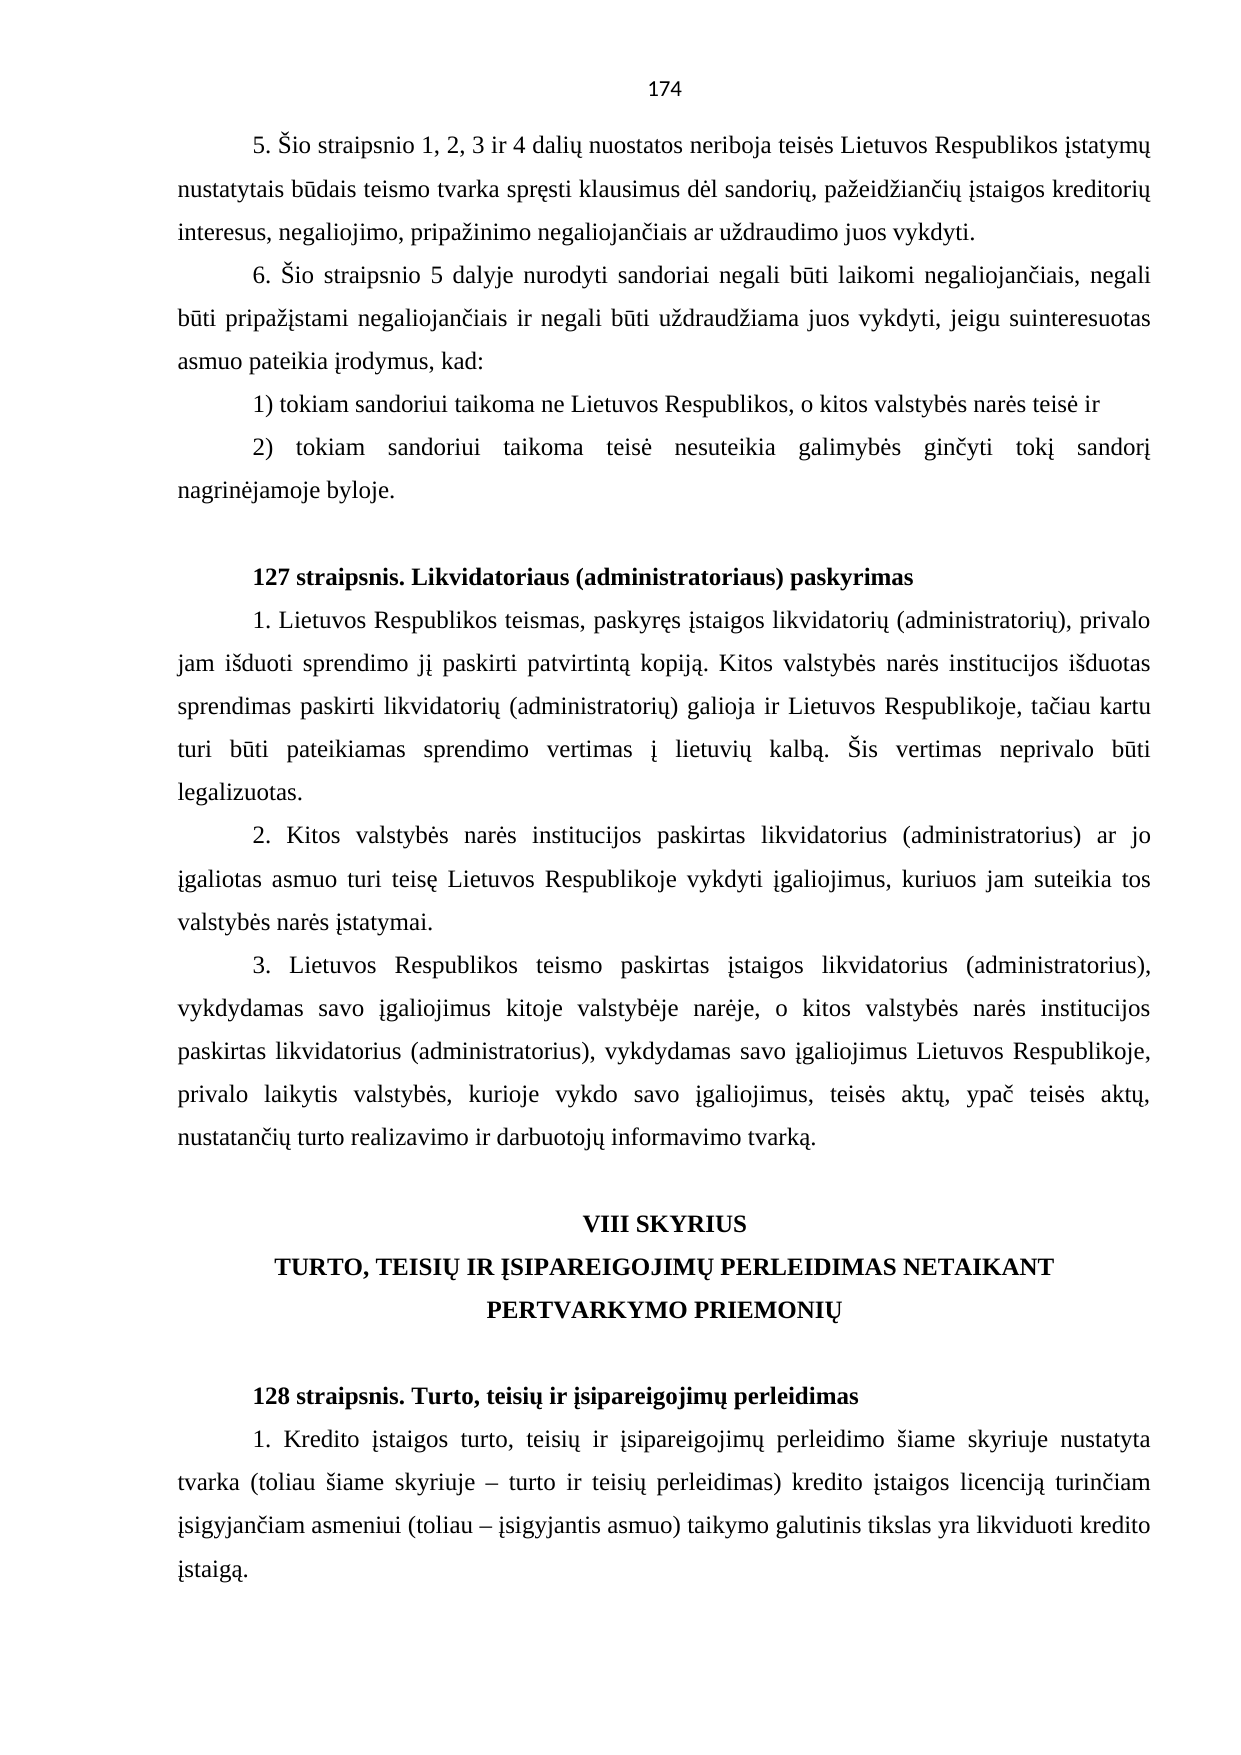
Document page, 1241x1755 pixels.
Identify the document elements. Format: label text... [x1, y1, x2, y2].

text 2) tokiam sandoriui taikoma teisė nesuteikia galimybės ginčyti tokį sandorį nagrinėjamoje byloje. [177, 432, 1152, 504]
text 128 straipsnis. Turto, teisių ir įsipareigojimų perleidimas [177, 1381, 1152, 1410]
text 127 straipsnis. Likvidatoriaus (administratoriaus) paskyrimas [177, 562, 1152, 591]
text VIII SKYRIUS [177, 1209, 1152, 1237]
text 1. Kredito įstaigos turto, teisių ir įsipareigojimų perleidimo šiame skyriuje nustatyta tvarka (toliau šiame skyriuje – turto ir teisių perleidimas) kredito įstaigos licenciją turinčiam įsigyjančiam asmeniui (toliau – įsigyjantis asmuo) taikymo galutinis tikslas yra likviduoti kredito įstaigą. [177, 1424, 1152, 1582]
text 1. Lietuvos Respublikos teismas, paskyręs įstaigos likvidatorių (administratorių), privalo jam išduoti sprendimo jį paskirti patvirtintą kopiją. Kitos valstybės narės institucijos išduotas sprendimas paskirti likvidatorių (administratorių) galioja ir Lietuvos Respublikoje, tačiau kartu turi būti pateikiamas sprendimo vertimas į lietuvių kalbą. Šis vertimas neprivalo būti legalizuotas. [177, 605, 1152, 806]
text 5. Šio straipsnio 1, 2, 3 ir 4 dalių nuostatos neriboja teisės Lietuvos Respublikos įstatymų nustatytais būdais teismo tvarka spręsti klausimus dėl sandorių, pažeidžiančių įstaigos kreditorių interesus, negaliojimo, pripažinimo negaliojančiais ar uždraudimo juos vykdyti. [177, 131, 1152, 246]
text TURTO, TEISIŲ IR ĮSIPAREIGOJIMŲ PERLEIDIMAS NETAIKANT PERTVARKYMO PRIEMONIŲ [177, 1252, 1152, 1324]
text 3. Lietuvos Respublikos teismo paskirtas įstaigos likvidatorius (administratorius), vykdydamas savo įgaliojimus kitoje valstybėje narėje, o kitos valstybės narės institucijos paskirtas likvidatorius (administratorius), vykdydamas savo įgaliojimus Lietuvos Respublikoje, privalo laikytis valstybės, kurioje vykdo savo įgaliojimus, teisės aktų, ypač teisės aktų, nustatančių turto realizavimo ir darbuotojų informavimo tvarką. [177, 950, 1152, 1151]
text 2. Kitos valstybės narės institucijos paskirtas likvidatorius (administratorius) ar jo įgaliotas asmuo turi teisę Lietuvos Respublikoje vykdyti įgaliojimus, kuriuos jam suteikia tos valstybės narės įstatymai. [177, 821, 1152, 936]
text 1) tokiam sandoriui taikoma ne Lietuvos Respublikos, o kitos valstybės narės teisė ir [177, 389, 1152, 418]
text 6. Šio straipsnio 5 dalyje nurodyti sandoriai negali būti laikomi negaliojančiais, negali būti pripažįstami negaliojančiais ir negali būti uždraudžiama juos vykdyti, jeigu suinteresuotas asmuo pateikia įrodymus, kad: [177, 260, 1152, 375]
